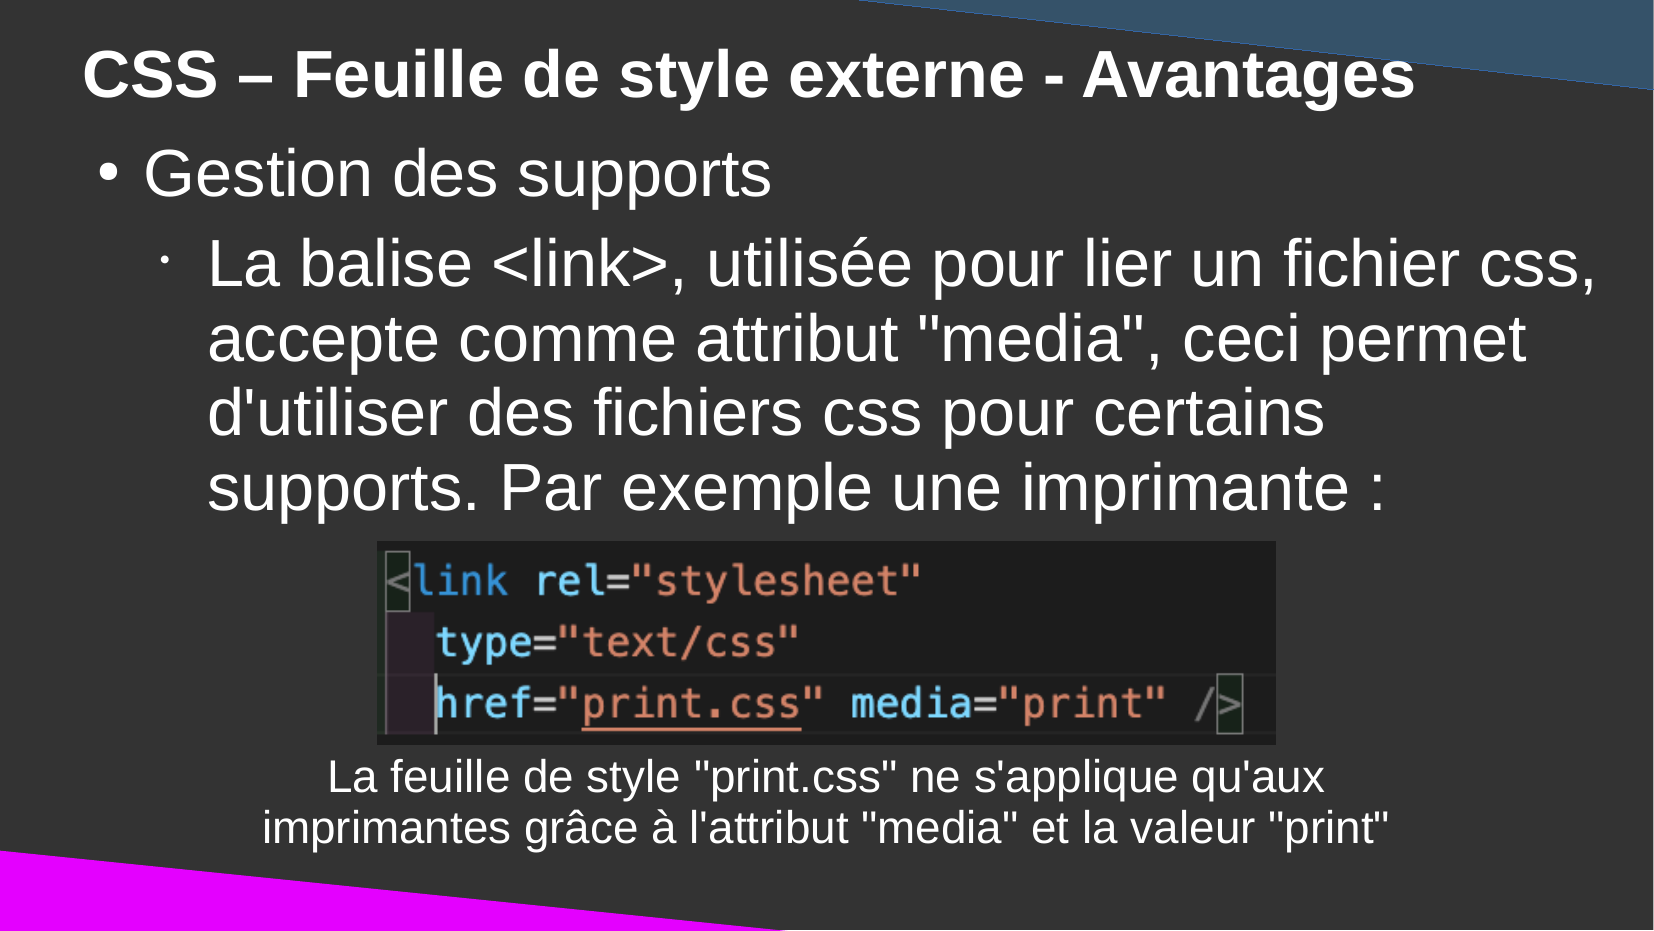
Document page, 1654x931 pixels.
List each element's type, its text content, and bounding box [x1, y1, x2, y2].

title La feuille de style "print.css" ne s'applique qu'aux imprimantes grâce à l'attribut "media" et la valeur "print" [196, 750, 1458, 905]
picture [377, 541, 1276, 745]
text_box [0, 850, 788, 931]
text_box [859, 0, 1654, 90]
list Gestion des supports La balise <link>, utilisée pour lier un fichier css, accepte comme attribut "media", ceci permet d'utiliser des fichiers css pour certains supports. Par exemple une imprimante : [80, 135, 1605, 532]
title CSS – Feuille de style externe - Avantages [82, 37, 1571, 122]
